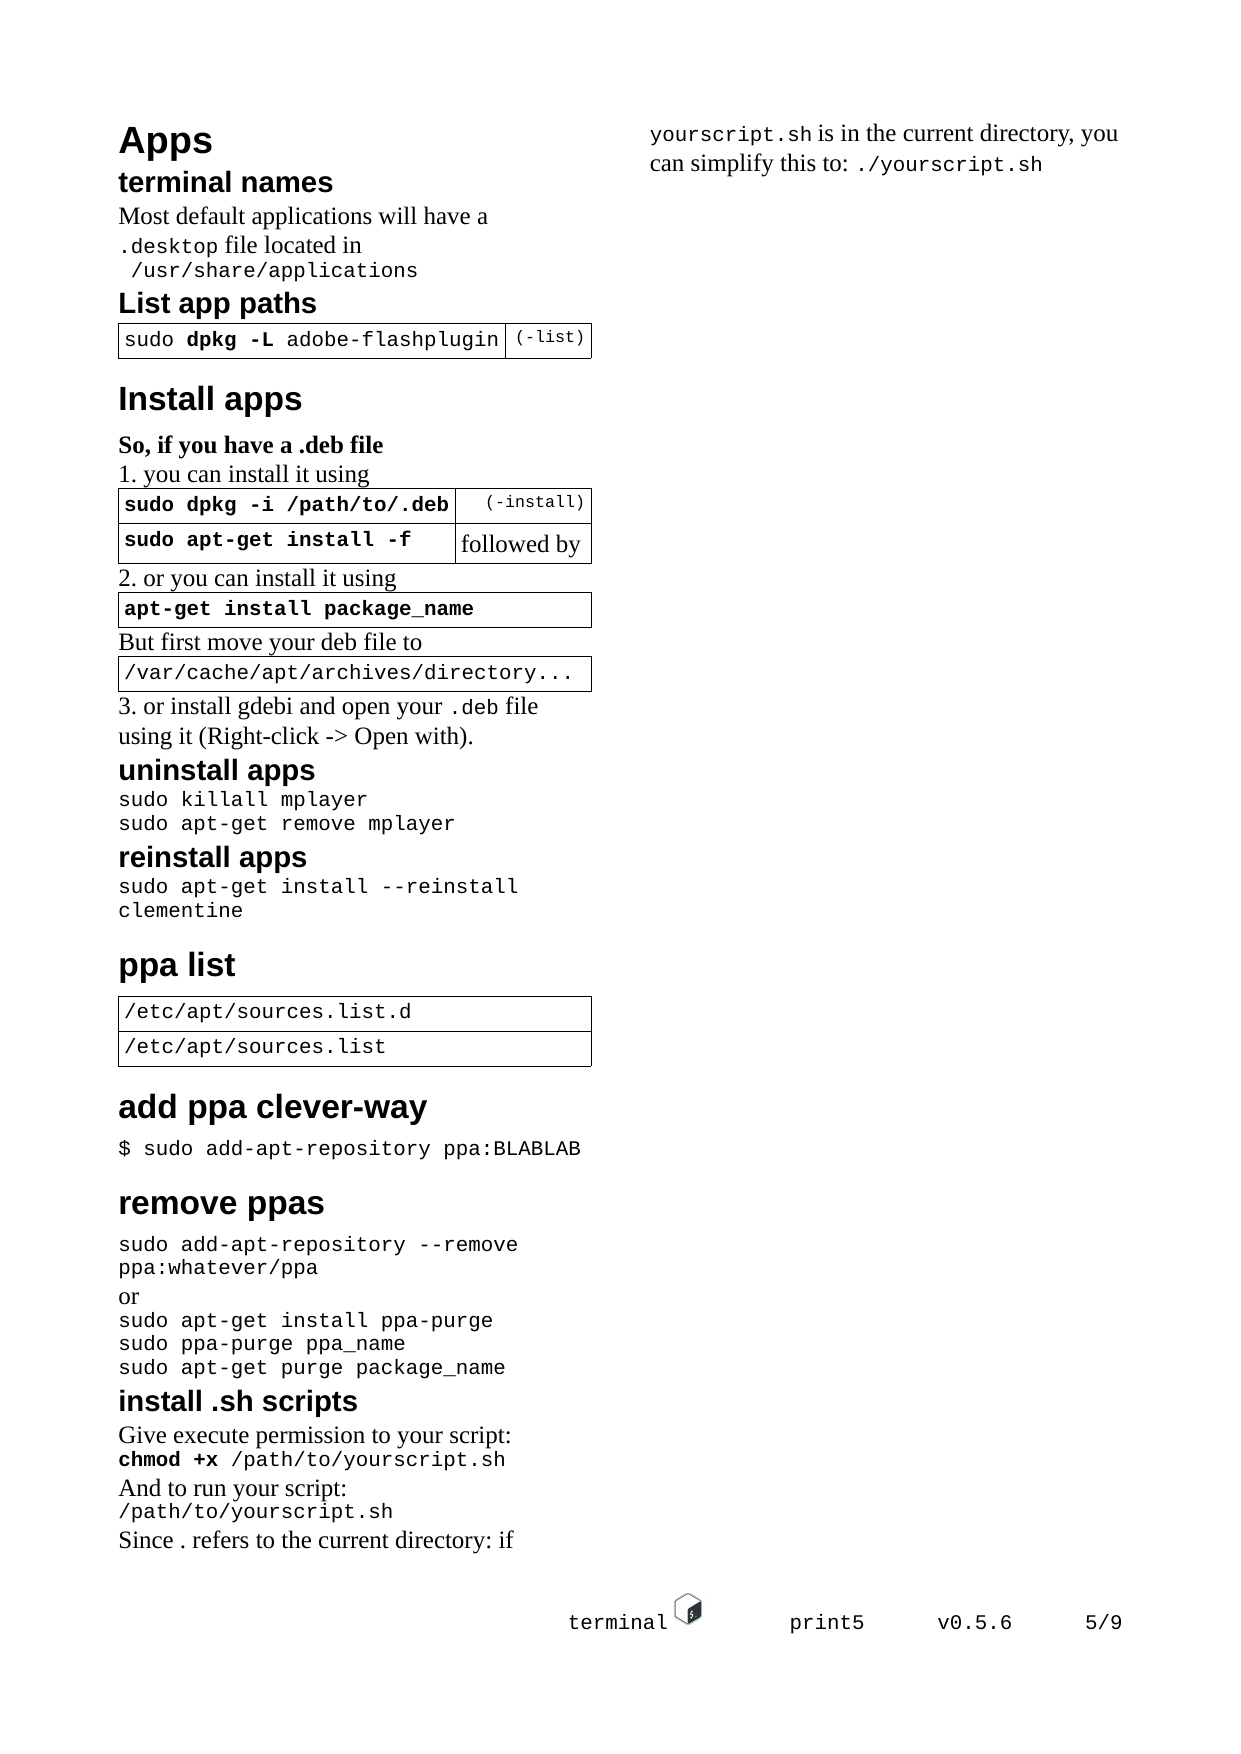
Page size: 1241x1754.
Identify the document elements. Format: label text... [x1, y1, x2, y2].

subtitle Install apps [118, 379, 591, 418]
table_cell followed by [456, 524, 591, 563]
subtitle install .sh scripts [118, 1383, 591, 1417]
text chmod +x /path/to/yourscript.sh [118, 1449, 591, 1473]
table_header /var/cache/apt/archives/directory... [119, 657, 591, 691]
text Give execute permission to your script: [118, 1420, 591, 1449]
subtitle terminal names [118, 165, 591, 198]
subtitle add ppa clever-way [118, 1087, 591, 1126]
table_header sudo dpkg -L adobe-flashplugin [119, 324, 505, 358]
subtitle reinstall apps [118, 839, 591, 873]
table_cell /etc/apt/sources.list [119, 1032, 591, 1066]
text sudo apt-get remove mplayer [118, 813, 591, 837]
text yourscript.sh is in the current directory, you can simplify this to: ./yourscript.sh [649, 118, 1122, 177]
table_cell sudo apt-get install -f [119, 524, 455, 563]
text sudo apt-get install ppa-purge [118, 1310, 591, 1333]
subtitle remove ppas [118, 1182, 591, 1221]
table_header (-list) [506, 324, 591, 358]
subtitle List app paths [118, 286, 591, 320]
text or [118, 1281, 591, 1310]
table_header (-install) [456, 489, 591, 523]
text /usr/share/applications [118, 260, 591, 283]
text But first move your deb file to [118, 628, 591, 656]
text So, if you have a .deb file [118, 430, 591, 459]
text 2. or you can install it using [118, 564, 591, 592]
subtitle uninstall apps [118, 753, 591, 786]
table_header sudo dpkg -i /path/to/.deb [119, 489, 455, 523]
subtitle Apps [118, 118, 591, 162]
text $ sudo add-apt-repository ppa:BLABLAB [118, 1138, 591, 1162]
text /path/to/yourscript.sh [118, 1501, 591, 1525]
text sudo ppa-purge ppa_name [118, 1333, 591, 1357]
text 3. or install gdebi and open your .deb file using it (Right-click -> Open with). [118, 692, 591, 750]
text Since . refers to the current directory: if [118, 1525, 591, 1554]
text Most default applications will have a .desktop file located in [118, 201, 591, 260]
table_header /etc/apt/sources.list.d [119, 997, 591, 1031]
picture [667, 1588, 709, 1630]
table_header apt-get install package_name [119, 593, 591, 627]
text sudo killall mplayer [118, 789, 591, 813]
text And to run your script: [118, 1473, 591, 1501]
text 1. you can install it using [118, 459, 591, 488]
text sudo apt-get purge package_name [118, 1357, 591, 1381]
text sudo add-apt-repository --remove ppa:whatever/ppa [118, 1234, 591, 1281]
subtitle ppa list [118, 944, 591, 983]
text sudo apt-get install --reinstall clementine [118, 876, 591, 923]
